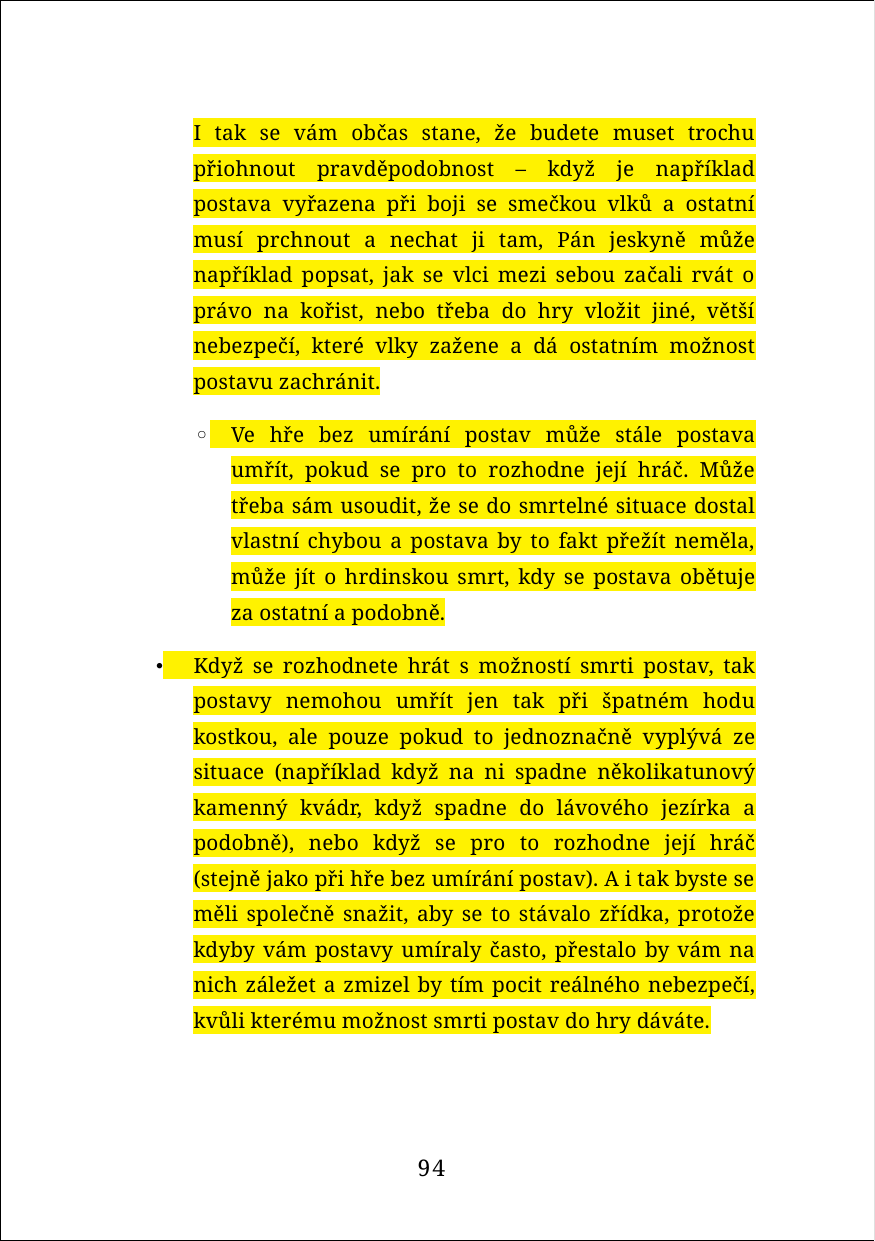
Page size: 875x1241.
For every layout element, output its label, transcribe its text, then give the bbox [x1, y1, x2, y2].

list Když se rozhodnete hrát s možností smrti postav, tak postavy nemohou umřít jen tak při špatném hodu kostkou, ale pouze pokud to jednoznačně vyplývá ze situace (například když na ni spadne několikatunový kamenný kvádr, když spadne do lávového jezírka a podobně), nebo když se pro to rozhodne její hráč (stejně jako při hře bez umírání postav). A i tak byste se měli společně snažit, aby se to stávalo zřídka, protože kdyby vám postavy umíraly často, přestalo by vám na nich záležet a zmizel by tím pocit reálného nebezpečí, kvůli kterému možnost smrti postav do hry dáváte. [156, 651, 756, 1034]
list I tak se vám občas stane, že budete muset trochu přiohnout pravděpodobnost – když je například postava vyřazena při boji se smečkou vlků a ostatní musí prchnout a nechat ji tam, Pán jeskyně může například popsat, jak se vlci mezi sebou začali rvát o právo na kořist, nebo třeba do hry vložit jiné, větší nebezpečí, které vlky zažene a dá ostatním možnost postavu zachránit. [156, 118, 756, 395]
list Ve hře bez umírání postav může stále postava umřít, pokud se pro to rozhodne její hráč. Může třeba sám usoudit, že se do smrtelné situace dostal vlastní chybou a postava by to fakt přežít neměla, může jít o hrdinskou smrt, kdy se postava obětuje za ostatní a podobně. [193, 420, 756, 626]
